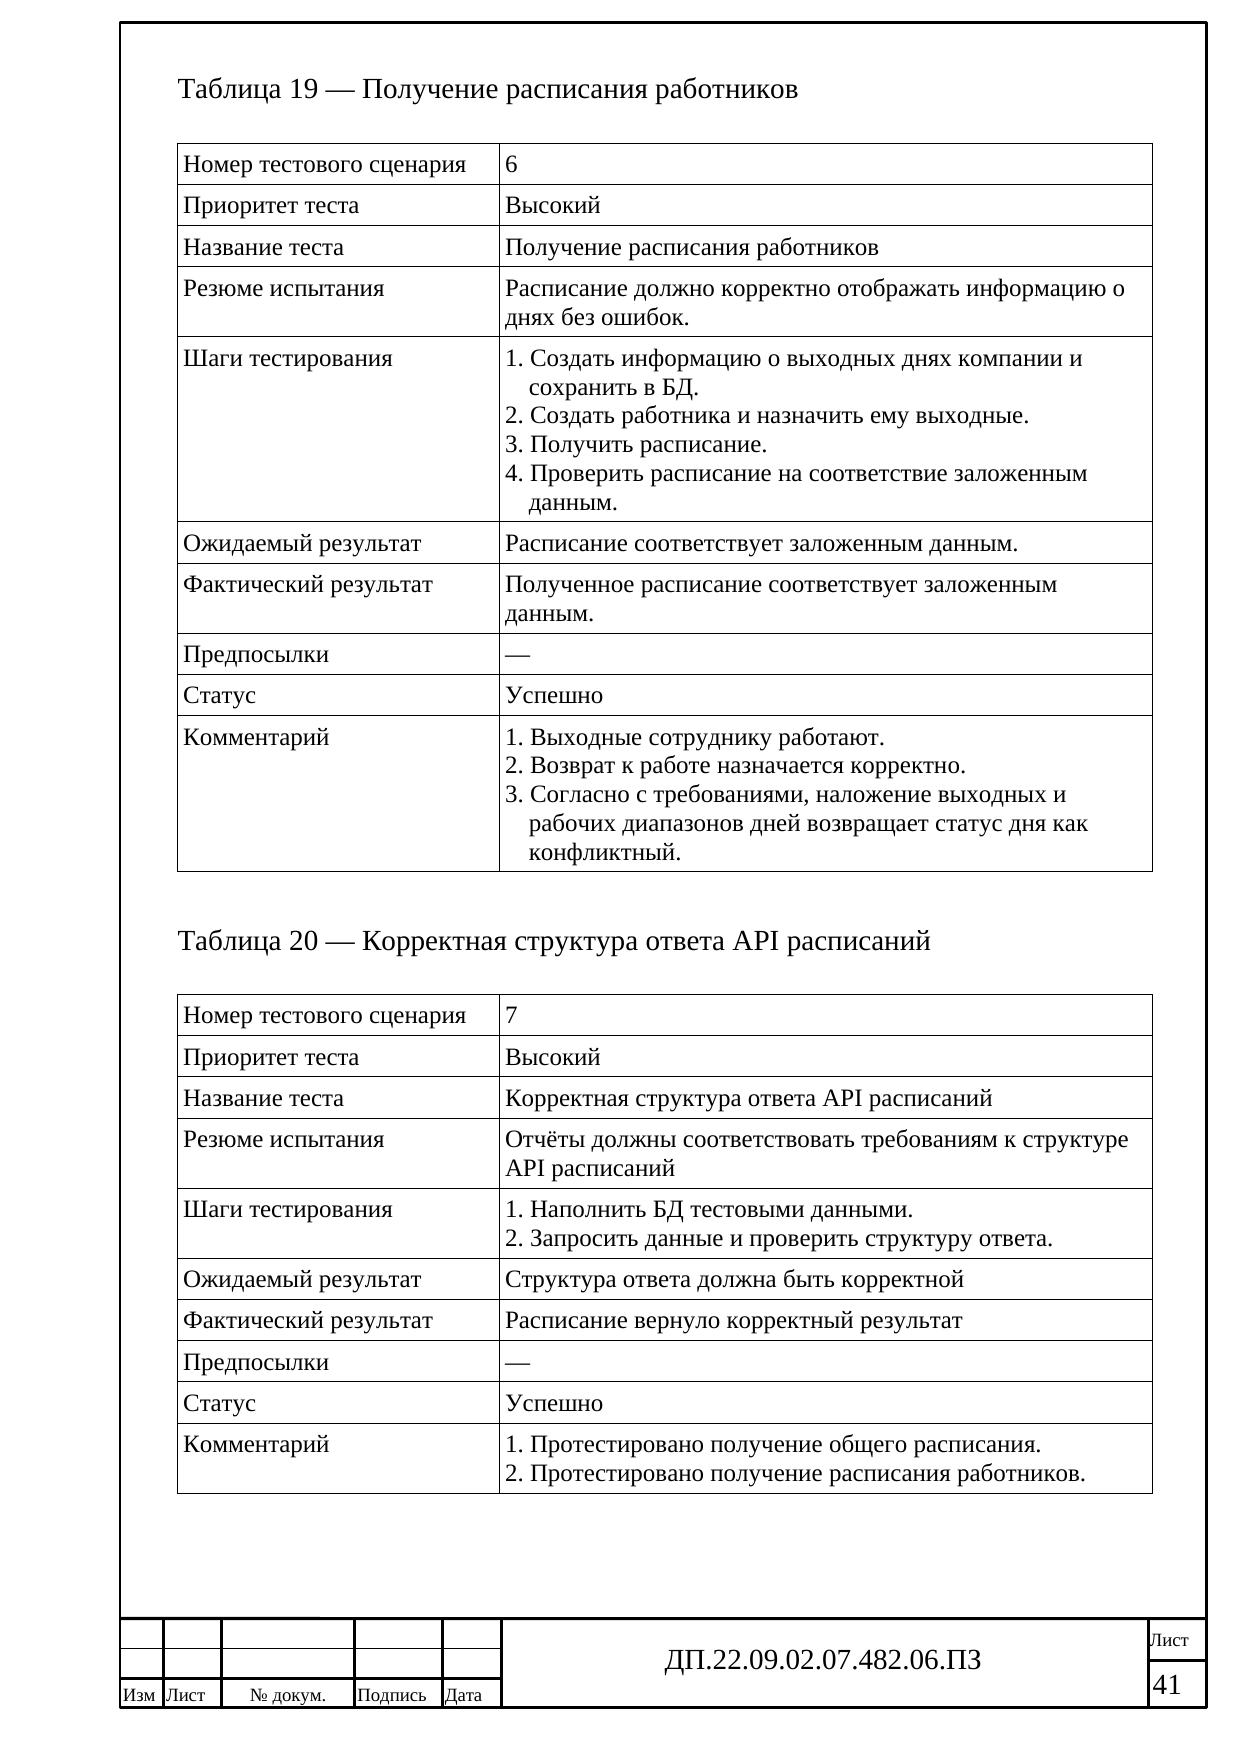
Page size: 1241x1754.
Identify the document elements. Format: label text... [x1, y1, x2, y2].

table_cell Шаги тестирования [178, 1189, 499, 1257]
table_cell Расписание должно корректно отображать информацию о днях без ошибок. [500, 267, 1152, 336]
table_cell Успешно [500, 1382, 1152, 1422]
table_cell Предпосылки [178, 634, 499, 674]
table_cell Комментарий [178, 716, 499, 871]
table_cell Шаги тестирования [178, 337, 499, 521]
text Таблица 20 — Корректная структура ответа API расписаний [177, 923, 1152, 956]
table_cell Расписание вернуло корректный результат [500, 1300, 1152, 1340]
table_cell Название теста [178, 226, 499, 266]
table_cell Протестировано получение общего расписания. Протестировано получение расписания работников. [500, 1424, 1152, 1492]
table_cell Комментарий [178, 1424, 499, 1492]
table_cell — [500, 634, 1152, 674]
table_cell Высокий [500, 1036, 1152, 1076]
table_header Номер тестового сценария [178, 144, 499, 184]
table_cell Расписание соответствует заложенным данным. [500, 522, 1152, 562]
table_cell Фактический результат [178, 564, 499, 632]
table_cell Статус [178, 1382, 499, 1422]
table_cell Успешно [500, 675, 1152, 715]
table_cell Ожидаемый результат [178, 522, 499, 562]
table_cell Приоритет теста [178, 1036, 499, 1076]
table_cell Полученное расписание соответствует заложенным данным. [500, 564, 1152, 632]
table_cell Статус [178, 675, 499, 715]
table_cell Выходные сотруднику работают. Возврат к работе назначается корректно. Согласно с требованиями, наложение выходных и рабочих диапазонов дней возвращает статус дня как конфликтный. [500, 716, 1152, 871]
table_cell Создать информацию о выходных днях компании и сохранить в БД. Создать работника и назначить ему выходные. Получить расписание. Проверить расписание на соответствие заложенным данным. [500, 337, 1152, 521]
table_header Номер тестового сценария [178, 995, 499, 1035]
table_cell Название теста [178, 1077, 499, 1117]
table_cell Получение расписания работников [500, 226, 1152, 266]
table_cell Фактический результат [178, 1300, 499, 1340]
table_header 7 [500, 995, 1152, 1035]
table_cell Ожидаемый результат [178, 1259, 499, 1299]
table_cell Резюме испытания [178, 267, 499, 336]
table_cell Приоритет теста [178, 185, 499, 225]
table_cell Корректная структура ответа API расписаний [500, 1077, 1152, 1117]
table_cell Резюме испытания [178, 1119, 499, 1187]
table_cell Структура ответа должна быть корректной [500, 1259, 1152, 1299]
text Таблица 19 — Получение расписания работников [177, 71, 1152, 105]
table_cell — [500, 1341, 1152, 1381]
table_cell Предпосылки [178, 1341, 499, 1381]
table_cell Отчёты должны соответствовать требованиям к структуре API расписаний [500, 1119, 1152, 1187]
table_header 6 [500, 144, 1152, 184]
table_cell Наполнить БД тестовыми данными. Запросить данные и проверить структуру ответа. [500, 1189, 1152, 1257]
table_cell Высокий [500, 185, 1152, 225]
